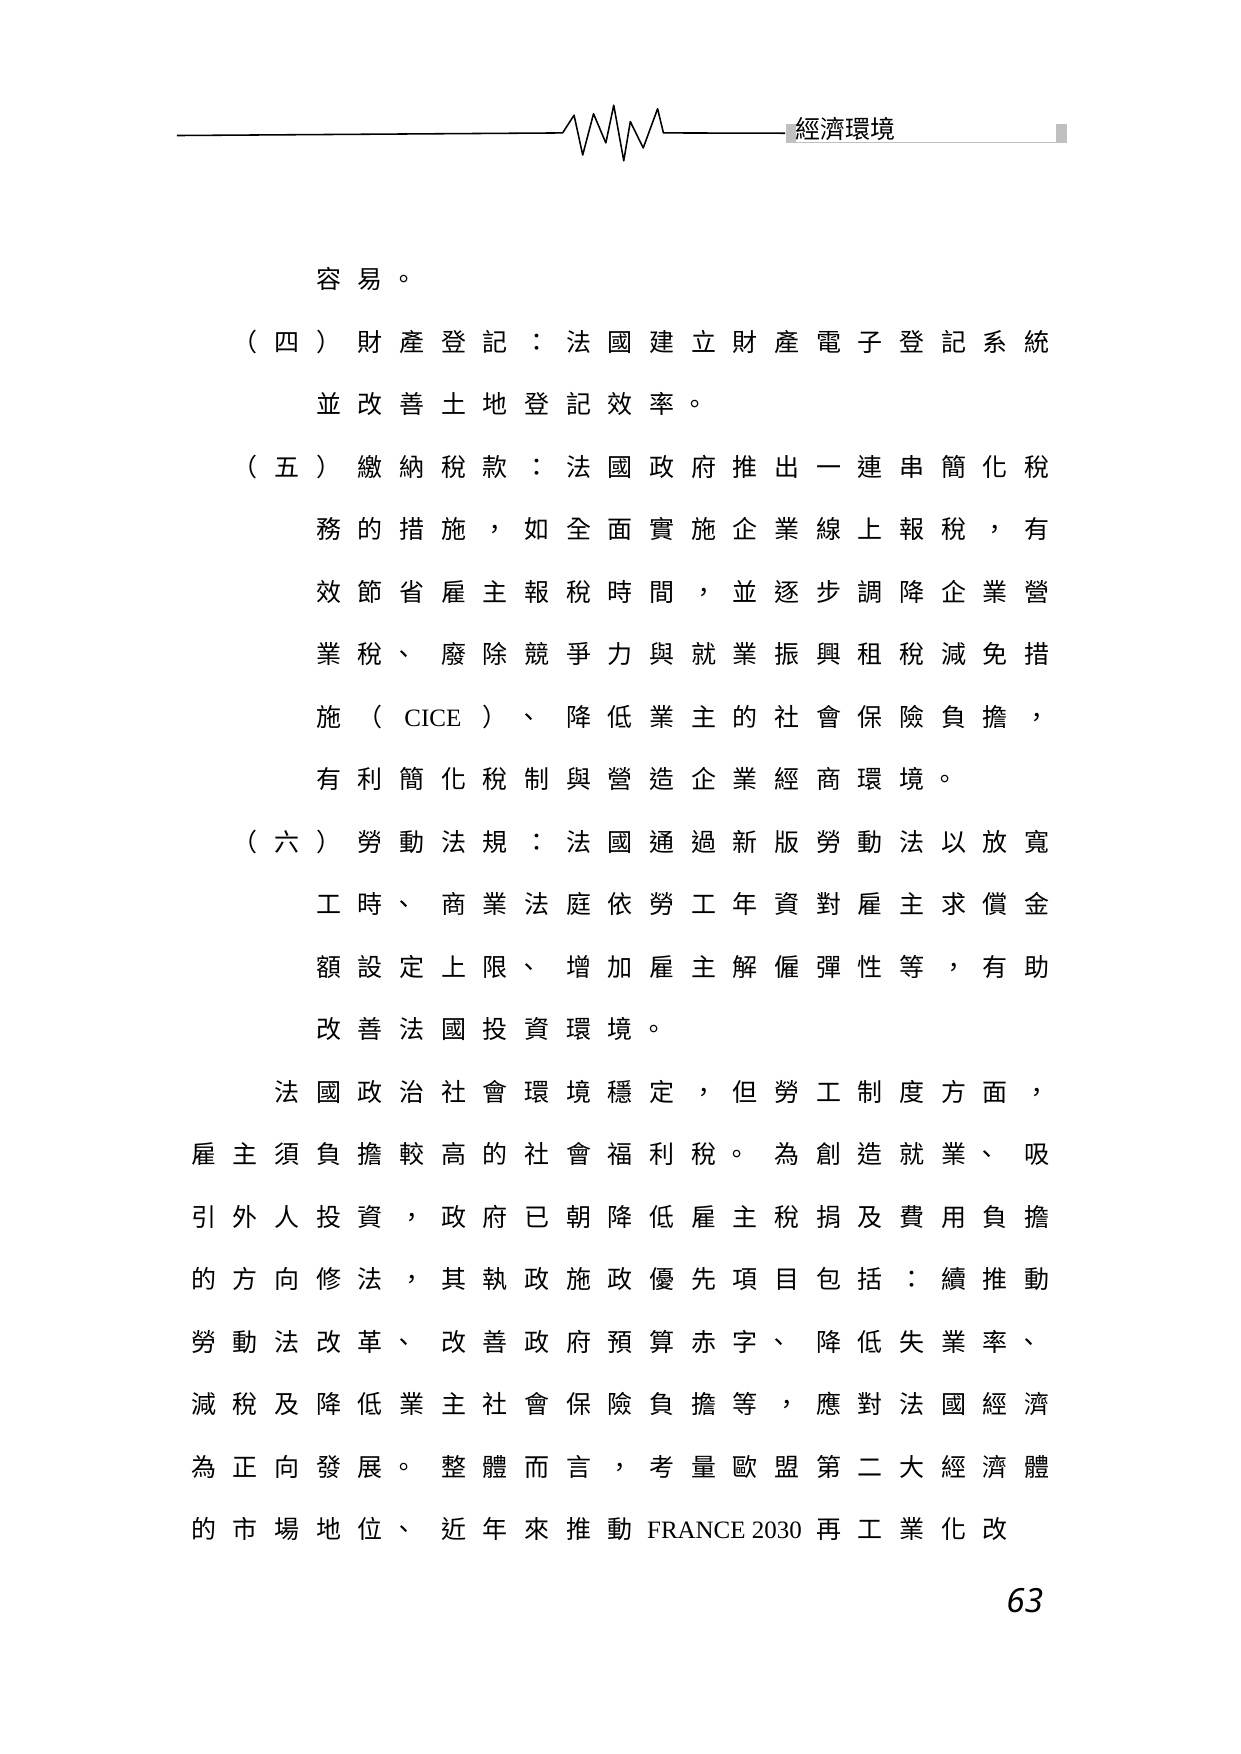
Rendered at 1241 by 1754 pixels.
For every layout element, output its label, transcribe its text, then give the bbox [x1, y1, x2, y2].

text （六）勞動法規：法國通過新版勞動法以放寬工時、商業法庭依勞工年資對雇主求償金額設定上限、增加雇主解僱彈性等，有助改善法國投資環境。 [207, 799, 1058, 1049]
text 法國政治社會環境穩定，但勞工制度方面，雇主須負擔較高的社會福利稅。為創造就業、吸引外人投資，政府已朝降低雇主稅捐及費用負擔的方向修法，其執政施政優先項目包括：續推動勞動法改革、改善政府預算赤字、降低失業率、減稅及降低業主社會保險負擔等，應對法國經濟為正向發展。整體而言，考量歐盟第二大經濟體的市場地位、近年來推動FRANCE 2030再工業化改 [183, 1049, 1058, 1549]
text 容易。 [207, 236, 1058, 299]
text （四）財產登記：法國建立財產電子登記系統並改善土地登記效率。 [207, 299, 1058, 424]
text （五）繳納稅款：法國政府推出一連串簡化稅務的措施，如全面實施企業線上報稅，有效節省雇主報稅時間，並逐步調降企業營業稅、廢除競爭力與就業振興租稅減免措施（CICE）、降低業主的社會保險負擔，有利簡化稅制與營造企業經商環境。 [207, 424, 1058, 799]
